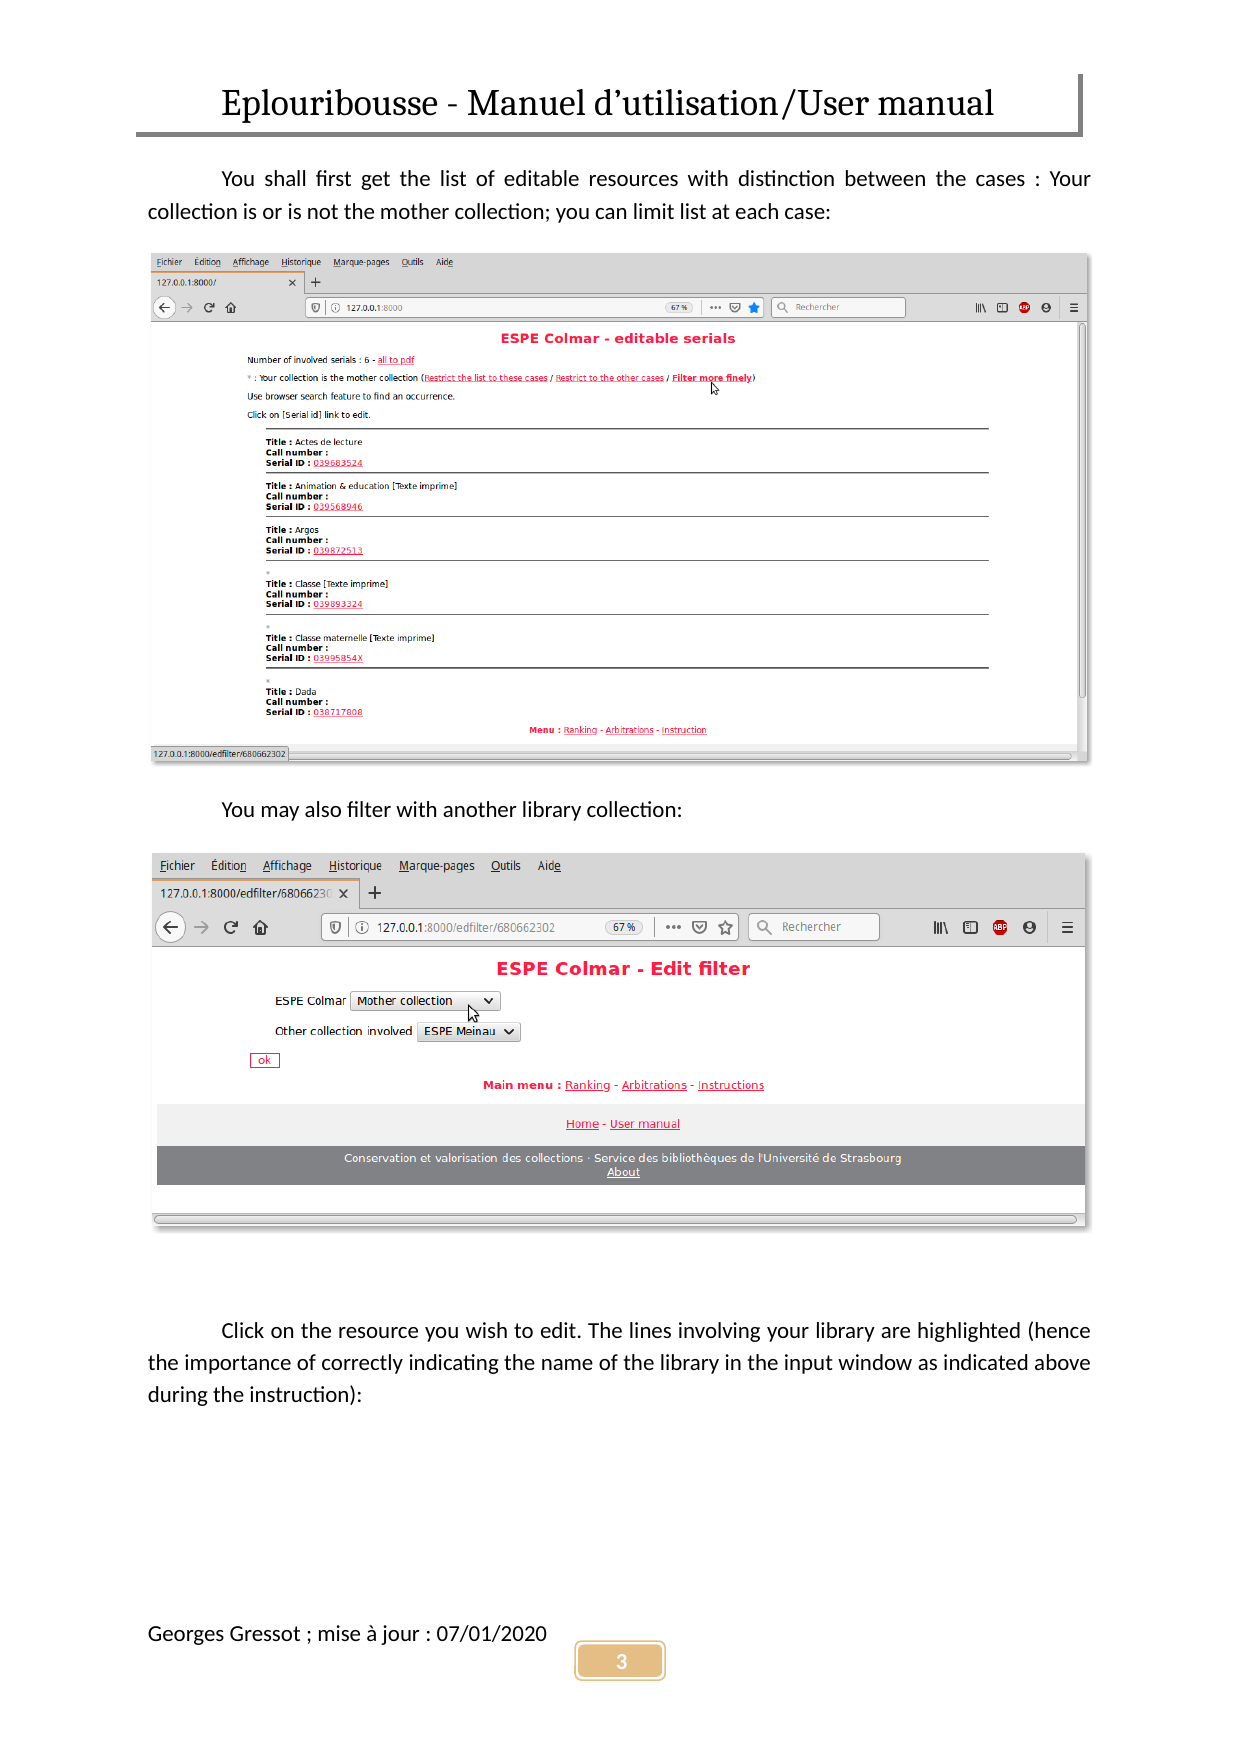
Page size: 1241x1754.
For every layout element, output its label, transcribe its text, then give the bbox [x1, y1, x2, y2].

picture [147, 848, 1093, 1234]
picture [147, 249, 1093, 767]
text Click on the resource you wish to edit. The lines involving your library are highlighted (hence the importance of correctly indicating the name of the library in the input window as indicated above during the instruction): [148, 1316, 1093, 1408]
text You shall first get the list of editable resources with distinction between the cases : Your collection is or is not the mother collection; you can limit list at each case: [148, 164, 1093, 225]
text You may also filter with another library collection: [148, 767, 1093, 823]
